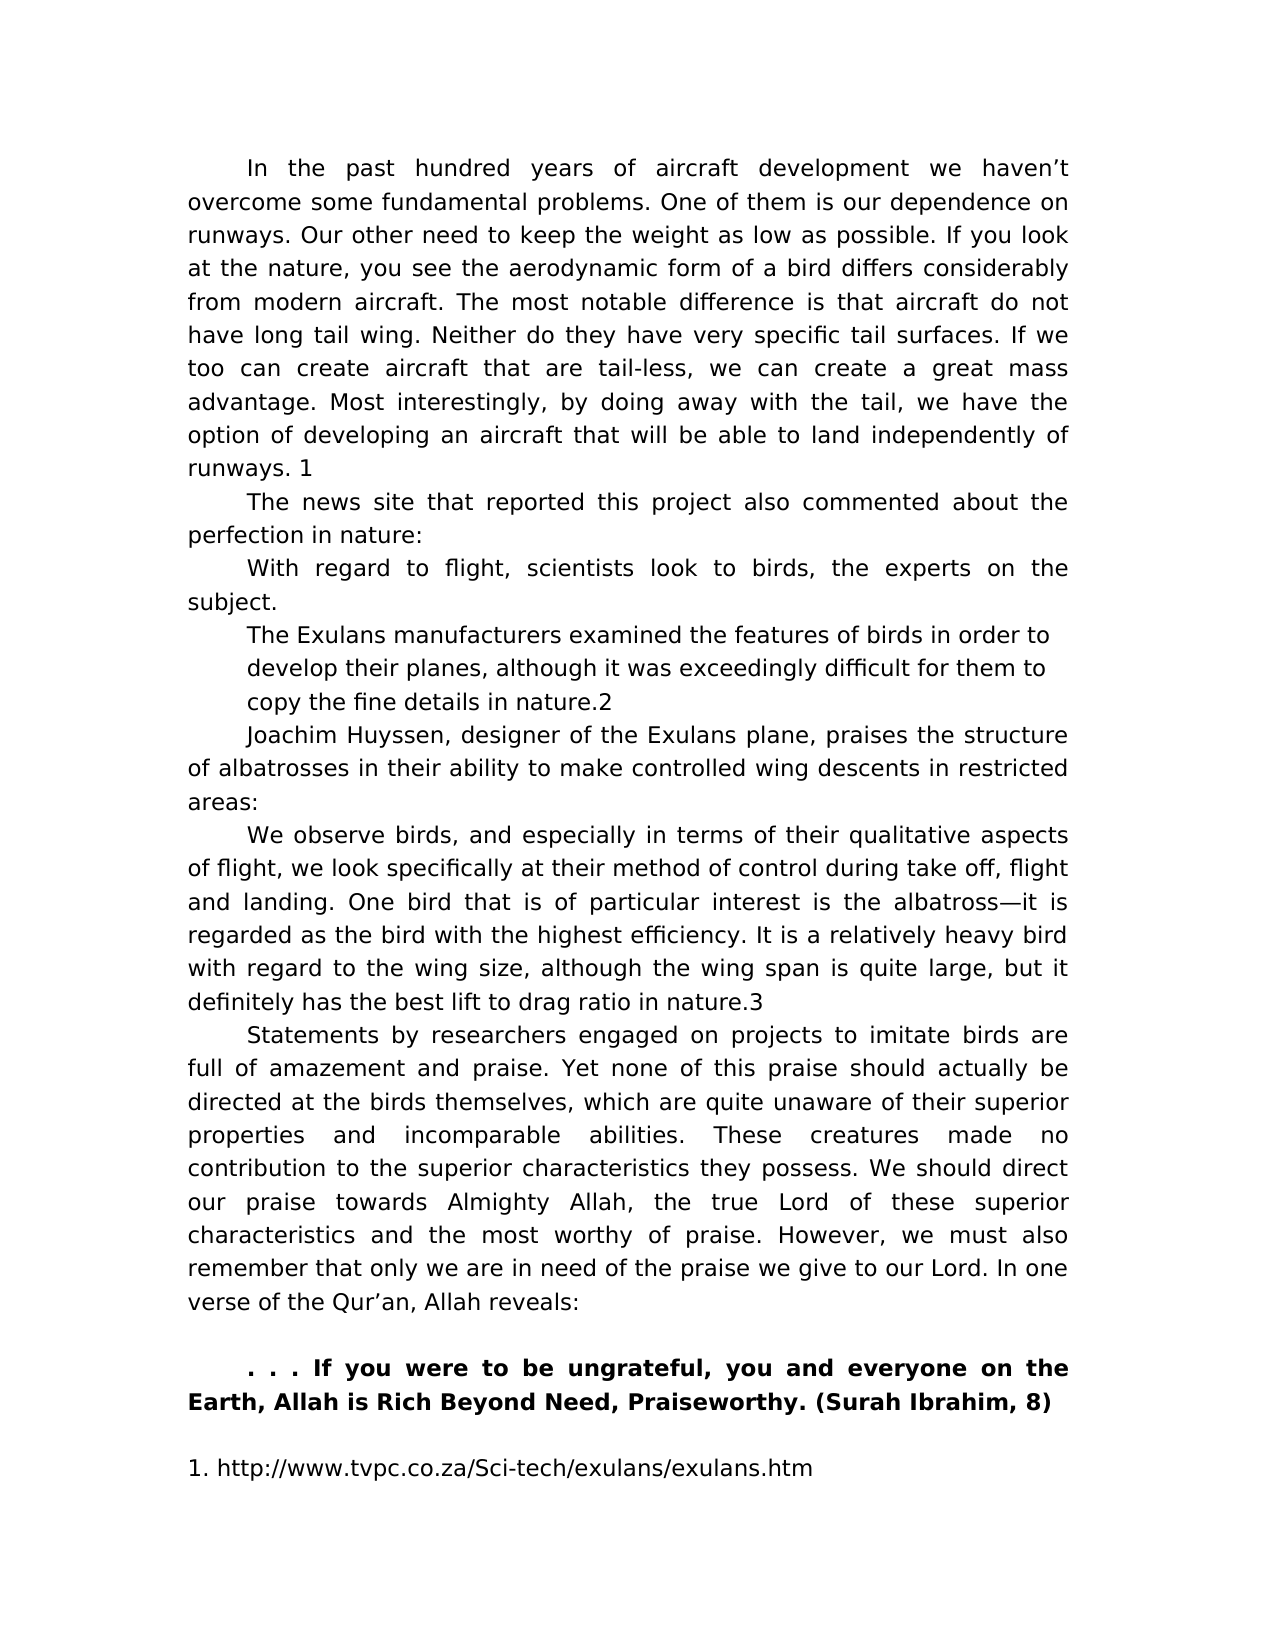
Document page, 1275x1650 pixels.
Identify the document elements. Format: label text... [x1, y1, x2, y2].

text In the past hundred years of aircraft development we haven’t overcome some fundamental problems. One of them is our dependence on runways. Our other need to keep the weight as low as possible. If you look at the nature, you see the aerodynamic form of a bird differs considerably from modern aircraft. The most notable difference is that aircraft do not have long tail wing. Neither do they have very specific tail surfaces. If we too can create aircraft that are tail-less, we can create a great mass advantage. Most interestingly, by doing away with the tail, we have the option of developing an aircraft that will be able to land independently of runways. 1 [187, 150, 1070, 483]
text The news site that reported this project also commented about the perfection in nature: [187, 483, 1070, 550]
text Statements by researchers engaged on projects to imitate birds are full of amazement and praise. Yet none of this praise should actually be directed at the birds themselves, which are quite unaware of their superior properties and incomparable abilities. These creatures made no contribution to the superior characteristics they possess. We should direct our praise towards Almighty Allah, the true Lord of these superior characteristics and the most worthy of praise. However, we must also remember that only we are in need of the praise we give to our Lord. In one verse of the Qur’an, Allah reveals: [187, 1017, 1070, 1317]
text 1. http://www.tvpc.co.za/Sci-tech/exulans/exulans.htm [187, 1450, 1070, 1483]
text Joachim Huyssen, designer of the Exulans plane, praises the structure of albatrosses in their ability to make controlled wing descents in restricted areas: [187, 717, 1070, 817]
text copy the fine details in nature.2 [187, 683, 1070, 717]
text . . . If you were to be ungrateful, you and everyone on the Earth, Allah is Rich Beyond Need, Praiseworthy. (Surah Ibrahim, 8) [187, 1350, 1070, 1417]
text The Exulans manufacturers examined the features of birds in order to [187, 617, 1070, 650]
text develop their planes, although it was exceedingly difficult for them to [187, 650, 1070, 683]
text With regard to flight, scientists look to birds, the experts on the subject. [187, 550, 1070, 617]
text We observe birds, and especially in terms of their qualitative aspects of flight, we look specifically at their method of control during take off, flight and landing. One bird that is of particular interest is the albatross—it is regarded as the bird with the highest efficiency. It is a relatively heavy bird with regard to the wing size, although the wing span is quite large, but it definitely has the best lift to drag ratio in nature.3 [187, 817, 1070, 1017]
